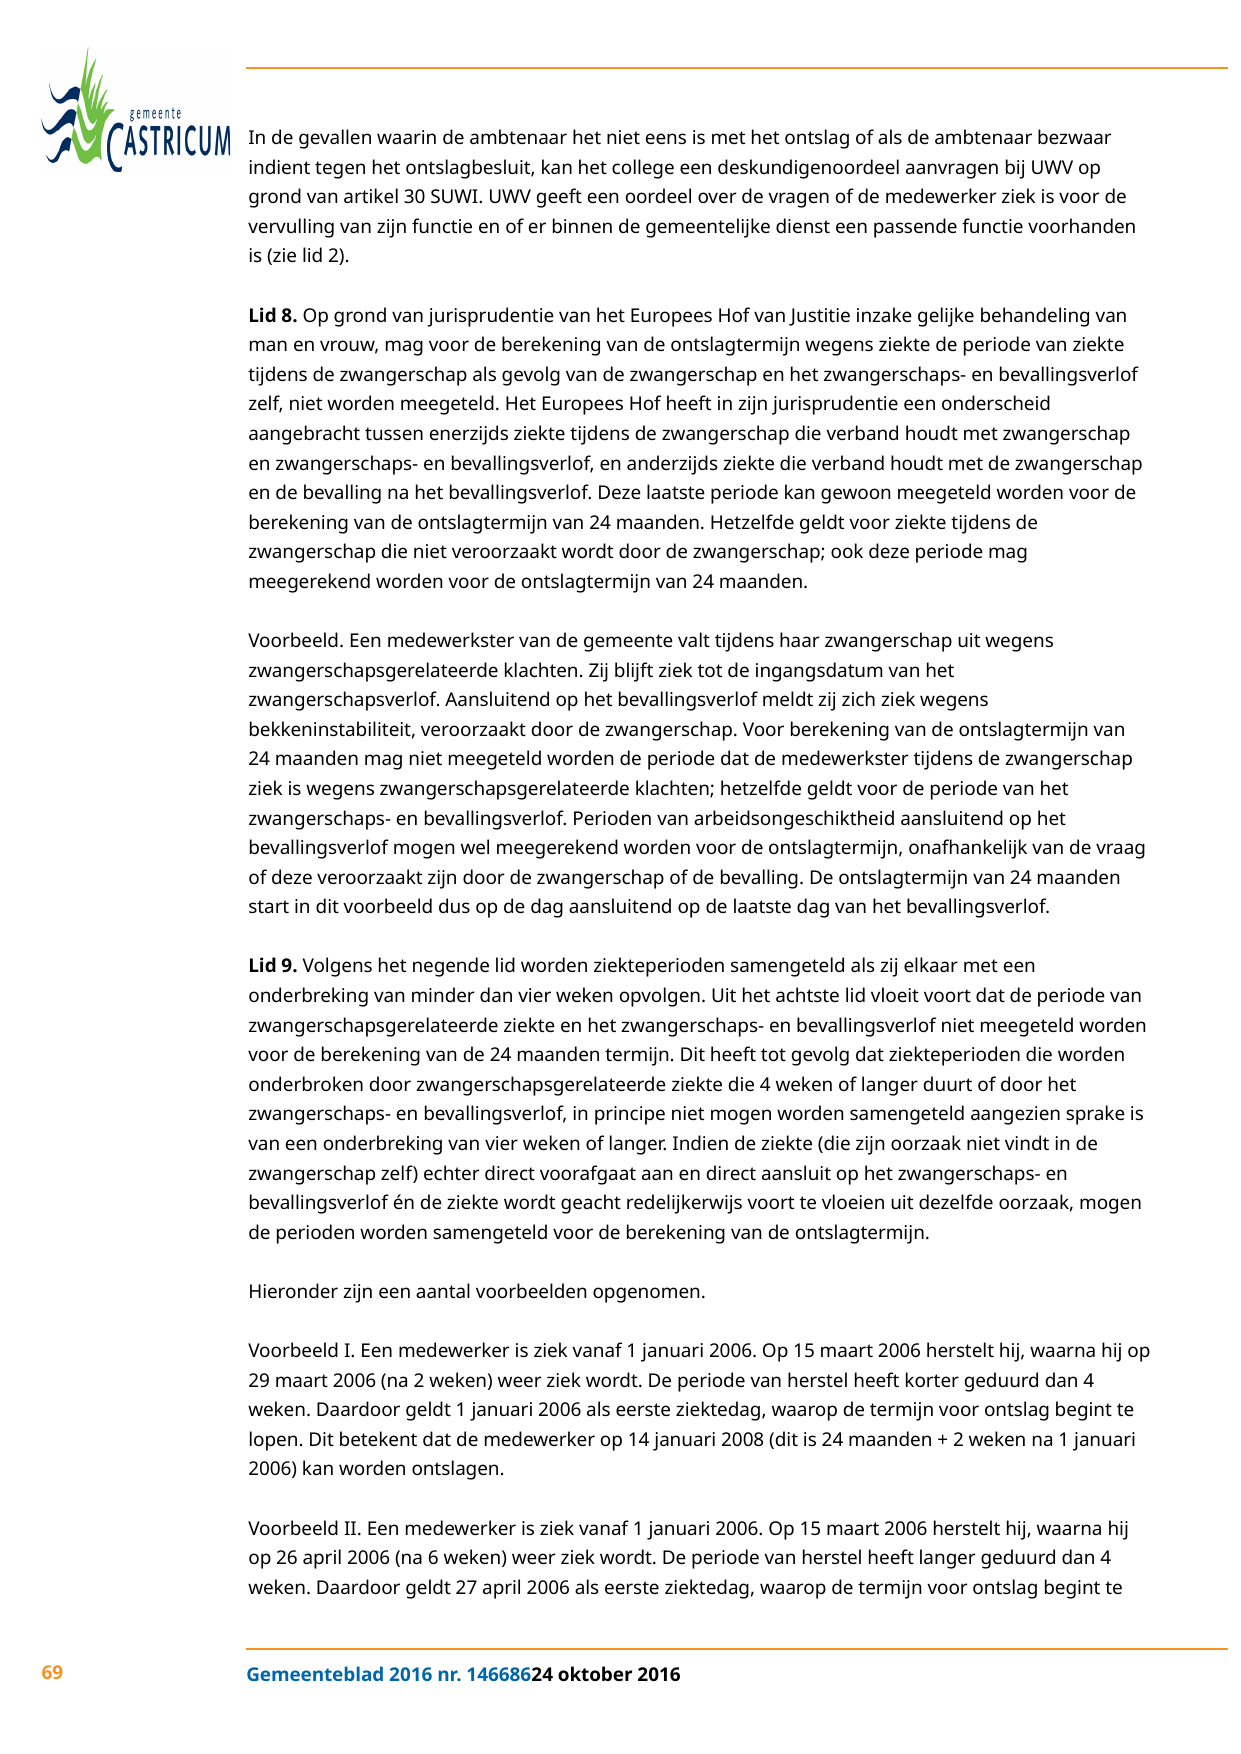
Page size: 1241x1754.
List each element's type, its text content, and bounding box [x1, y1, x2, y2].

text Voorbeeld. Een medewerkster van de gemeente valt tijdens haar zwangerschap uit wegens zwangerschapsgerelateerde klachten. Zij blijft ziek tot de ingangsdatum van het zwangerschapsverlof. Aansluitend op het bevallingsverlof meldt zij zich ziek wegens bekkeninstabiliteit, veroorzaakt door de zwangerschap. Voor berekening van de ontslagtermijn van 24 maanden mag niet meegeteld worden de periode dat de medewerkster tijdens de zwangerschap ziek is wegens zwangerschapsgerelateerde klachten; hetzelfde geldt voor de periode van het zwangerschaps- en bevallingsverlof. Perioden van arbeidsongeschiktheid aansluitend op het bevallingsverlof mogen wel meegerekend worden voor de ontslagtermijn, onafhankelijk van de vraag of deze veroorzaakt zijn door de zwangerschap of de bevalling. De ontslagtermijn van 24 maanden start in dit voorbeeld dus op de dag aansluitend op de laatste dag van het bevallingsverlof. [248, 627, 1152, 919]
picture [41, 47, 231, 172]
text Hieronder zijn een aantal voorbeelden opgenomen. [248, 1278, 1152, 1304]
text Lid 8. Op grond van jurisprudentie van het Europees Hof van Justitie inzake gelijke behandeling van man en vrouw, mag voor de berekening van de ontslagtermijn wegens ziekte de periode van ziekte tijdens de zwangerschap als gevolg van de zwangerschap en het zwangerschaps- en bevallingsverlof zelf, niet worden meegeteld. Het Europees Hof heeft in zijn jurisprudentie een onderscheid aangebracht tussen enerzijds ziekte tijdens de zwangerschap die verband houdt met zwangerschap en zwangerschaps- en bevallingsverlof, en anderzijds ziekte die verband houdt met de zwangerschap en de bevalling na het bevallingsverlof. Deze laatste periode kan gewoon meegeteld worden voor de berekening van de ontslagtermijn van 24 maanden. Hetzelfde geldt voor ziekte tijdens de zwangerschap die niet veroorzaakt wordt door de zwangerschap; ook deze periode mag meegerekend worden voor de ontslagtermijn van 24 maanden. [248, 302, 1152, 594]
text Lid 9. Volgens het negende lid worden ziekteperioden samengeteld als zij elkaar met een onderbreking van minder dan vier weken opvolgen. Uit het achtste lid vloeit voort dat de periode van zwangerschapsgerelateerde ziekte en het zwangerschaps- en bevallingsverlof niet meegeteld worden voor de berekening van de 24 maanden termijn. Dit heeft tot gevolg dat ziekteperioden die worden onderbroken door zwangerschapsgerelateerde ziekte die 4 weken of langer duurt of door het zwangerschaps- en bevallingsverlof, in principe niet mogen worden samengeteld aangezien sprake is van een onderbreking van vier weken of langer. Indien de ziekte (die zijn oorzaak niet vindt in de zwangerschap zelf) echter direct voorafgaat aan en direct aansluit op het zwangerschaps- en bevallingsverlof én de ziekte wordt geacht redelijkerwijs voort te vloeien uit dezelfde oorzaak, mogen de perioden worden samengeteld voor de berekening van de ontslagtermijn. [248, 953, 1152, 1245]
text Voorbeeld II. Een medewerker is ziek vanaf 1 januari 2006. Op 15 maart 2006 herstelt hij, waarna hij op 26 april 2006 (na 6 weken) weer ziek wordt. De periode van herstel heeft langer geduurd dan 4 weken. Daardoor geldt 27 april 2006 als eerste ziektedag, waarop de termijn voor ontslag begint te [248, 1515, 1152, 1600]
text In de gevallen waarin de ambtenaar het niet eens is met het ontslag of als de ambtenaar bezwaar indient tegen het ontslagbesluit, kan het college een deskundigenoordeel aanvragen bij UWV op grond van artikel 30 SUWI. UWV geeft een oordeel over de vragen of de medewerker ziek is voor de vervulling van zijn functie en of er binnen de gemeentelijke dienst een passende functie voorhanden is (zie lid 2). [248, 124, 1152, 268]
text Voorbeeld I. Een medewerker is ziek vanaf 1 januari 2006. Op 15 maart 2006 herstelt hij, waarna hij op 29 maart 2006 (na 2 weken) weer ziek wordt. De periode van herstel heeft korter geduurd dan 4 weken. Daardoor geldt 1 januari 2006 als eerste ziektedag, waarop de termijn voor ontslag begint te lopen. Dit betekent dat de medewerker op 14 januari 2008 (dit is 24 maanden + 2 weken na 1 januari 2006) kan worden ontslagen. [248, 1337, 1152, 1481]
